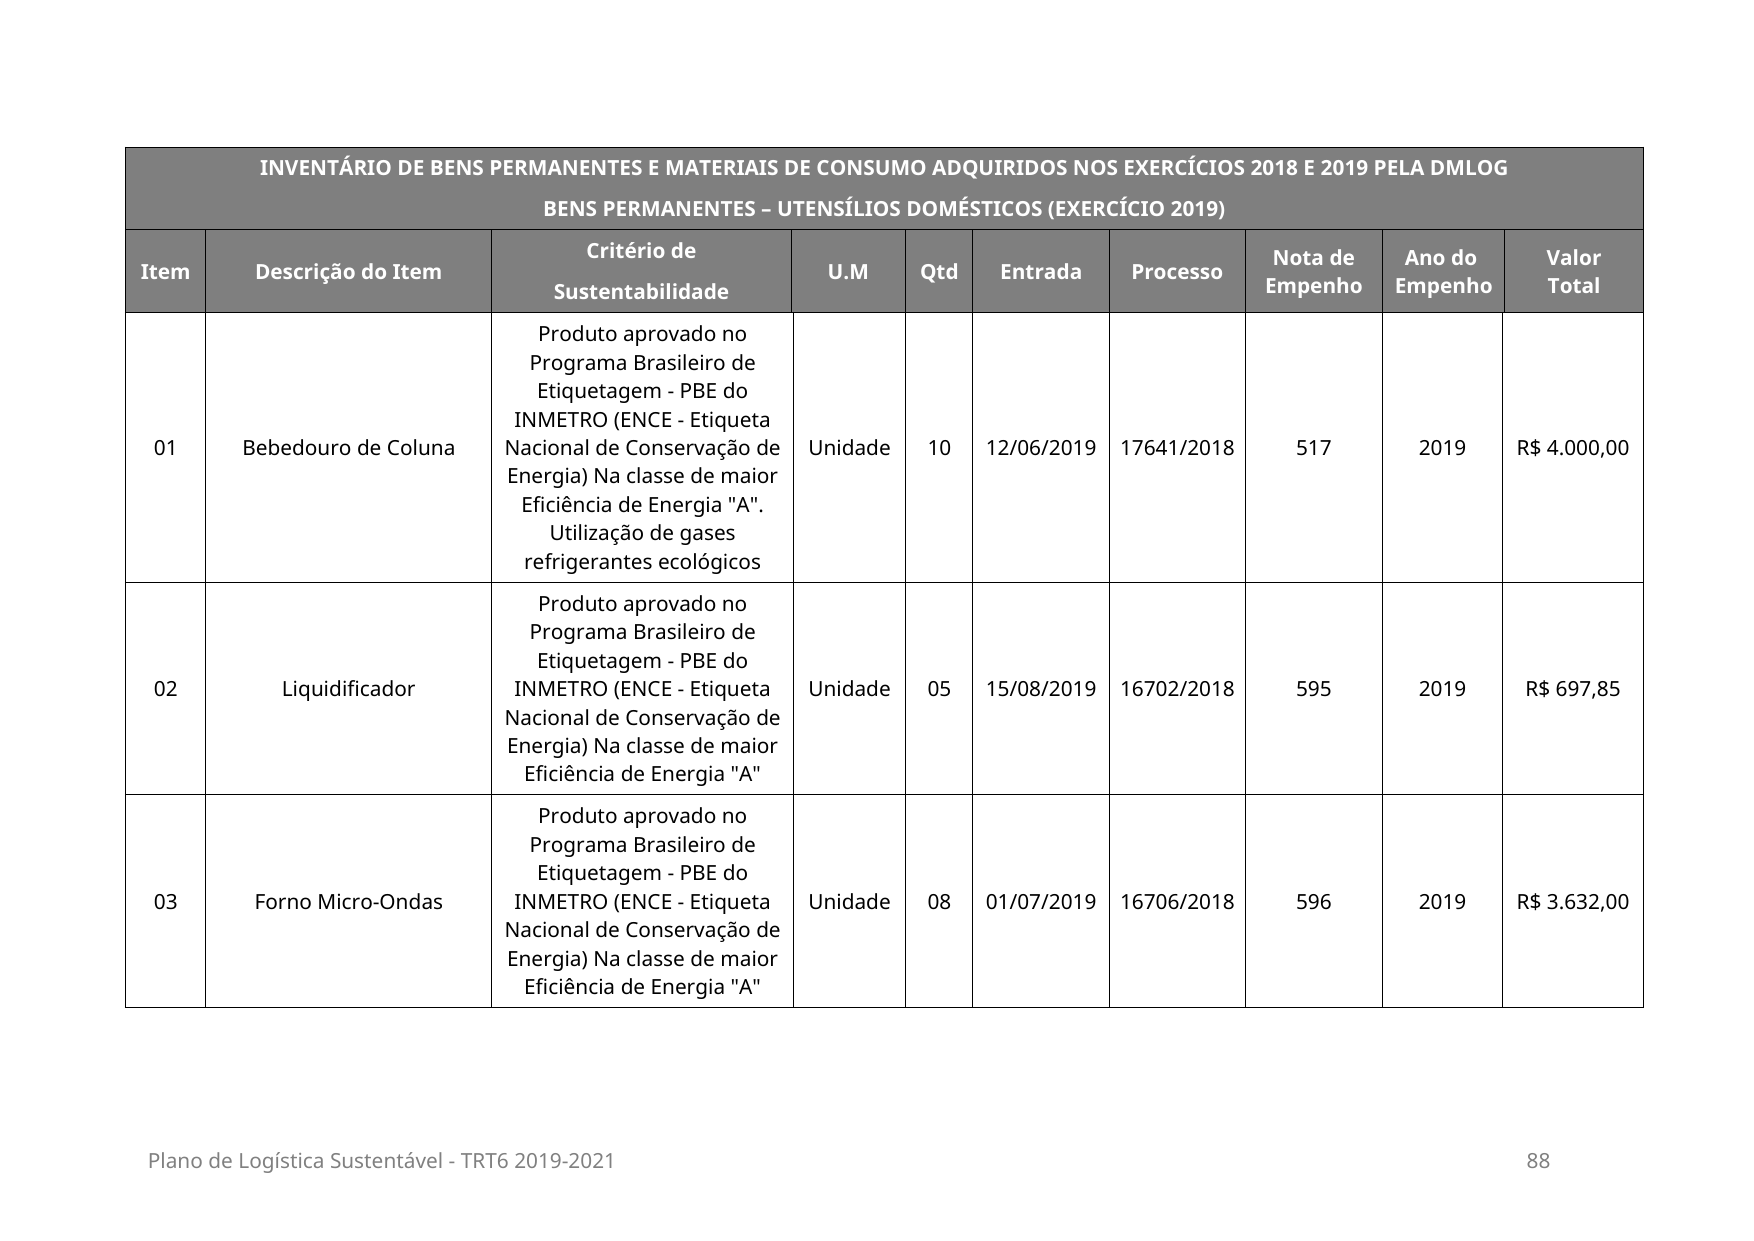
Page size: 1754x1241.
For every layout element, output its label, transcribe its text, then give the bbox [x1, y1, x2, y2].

table_cell U.M [792, 230, 905, 312]
table_cell Processo [1110, 230, 1245, 312]
table_cell 2019 [1383, 313, 1502, 582]
table_cell 10 [906, 313, 972, 582]
table_cell R$ 4.000,00 [1503, 313, 1643, 582]
table_cell Item [126, 230, 205, 312]
table_cell 16702/2018 [1110, 583, 1245, 794]
table_cell Qtd [906, 230, 972, 312]
table_cell 595 [1246, 583, 1382, 794]
table_cell 16706/2018 [1110, 795, 1245, 1007]
table_cell Unidade [794, 313, 905, 582]
table_cell Unidade [794, 795, 905, 1007]
table_cell 2019 [1383, 583, 1502, 794]
table_cell 15/08/2019 [973, 583, 1109, 794]
table_cell Valor Total [1505, 230, 1643, 312]
table_cell Critério de Sustentabilidade [492, 230, 791, 312]
table_cell BENS PERMANENTES – UTENSÍLIOS DOMÉSTICOS (EXERCÍCIO 2019) [126, 188, 1643, 229]
table_cell 17641/2018 [1110, 313, 1245, 582]
table_cell Produto aprovado no Programa Brasileiro de Etiquetagem - PBE do INMETRO (ENCE - Etiqueta Nacional de Conservação de Energia) Na classe de maior Eficiência de Energia "A". Utilização de gases refrigerantes ecológicos [492, 313, 793, 582]
table_cell Produto aprovado no Programa Brasileiro de Etiquetagem - PBE do INMETRO (ENCE - Etiqueta Nacional de Conservação de Energia) Na classe de maior Eficiência de Energia "A" [492, 795, 793, 1007]
table_cell Liquidificador [206, 583, 491, 794]
table_cell 01 [126, 313, 205, 582]
table_cell Forno Micro-Ondas [206, 795, 491, 1007]
table_cell 05 [906, 583, 972, 794]
table_cell 03 [126, 795, 205, 1007]
table_cell 596 [1246, 795, 1382, 1007]
table_cell 517 [1246, 313, 1382, 582]
table_cell R$ 697,85 [1503, 583, 1643, 794]
table_cell Produto aprovado no Programa Brasileiro de Etiquetagem - PBE do INMETRO (ENCE - Etiqueta Nacional de Conservação de Energia) Na classe de maior Eficiência de Energia "A" [492, 583, 793, 794]
table_cell Bebedouro de Coluna [206, 313, 491, 582]
table_cell 08 [906, 795, 972, 1007]
table_cell Nota de Empenho [1246, 230, 1382, 312]
table_cell 02 [126, 583, 205, 794]
table_header INVENTÁRIO DE BENS PERMANENTES E MATERIAIS DE CONSUMO ADQUIRIDOS NOS EXERCÍCIOS 2018 E 2019 PELA DMLOG [126, 148, 1643, 188]
table_cell Unidade [794, 583, 905, 794]
table_cell Ano do Empenho [1383, 230, 1504, 312]
table_cell 2019 [1383, 795, 1502, 1007]
table_cell 01/07/2019 [973, 795, 1109, 1007]
table_cell Entrada [973, 230, 1109, 312]
table_cell R$ 3.632,00 [1503, 795, 1643, 1007]
table_cell Descrição do Item [206, 230, 491, 312]
table_cell 12/06/2019 [973, 313, 1109, 582]
